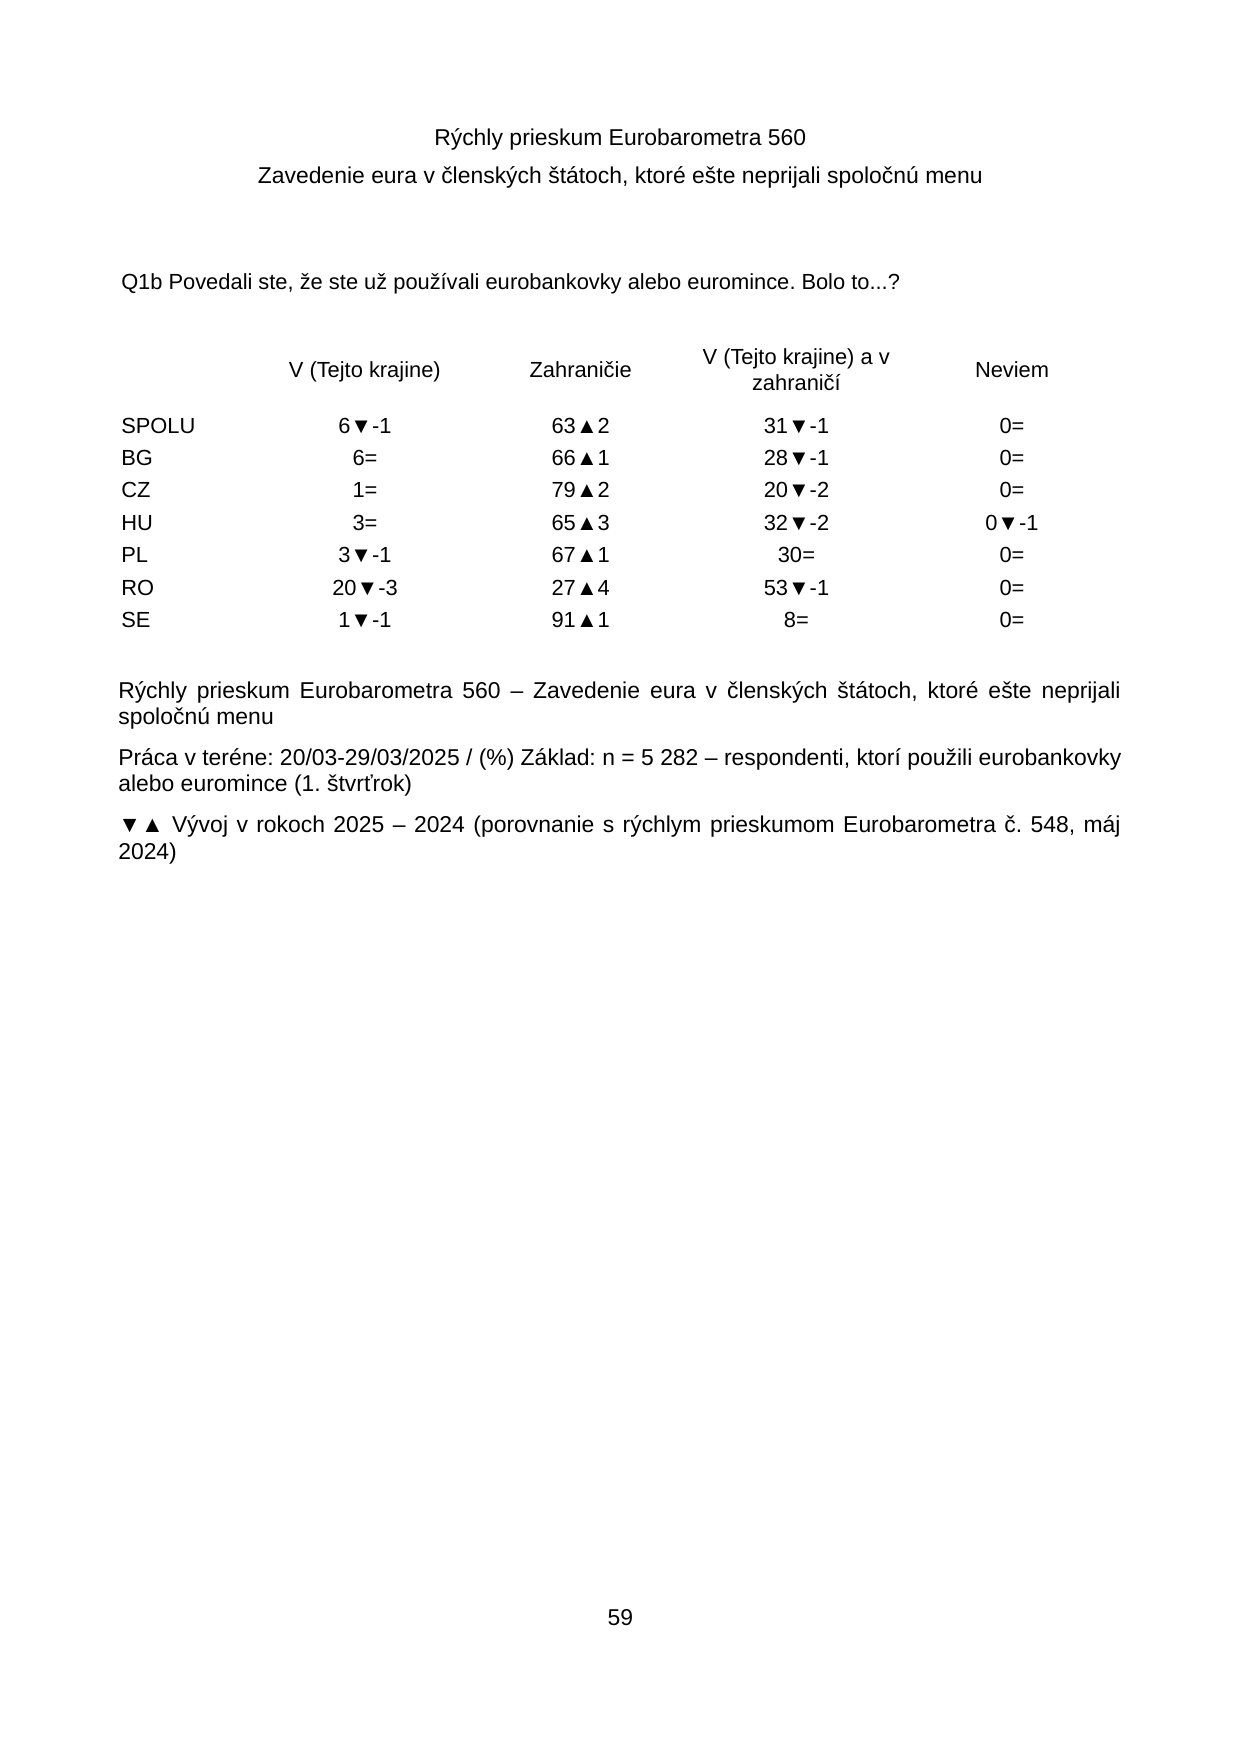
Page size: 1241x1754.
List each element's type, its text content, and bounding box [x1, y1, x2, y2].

table_cell [688, 298, 904, 330]
table_cell 1= [257, 474, 472, 506]
table_cell [118, 330, 257, 409]
table_cell 0= [904, 474, 1120, 506]
table_cell 0= [904, 571, 1120, 603]
table_cell PL [118, 539, 257, 571]
table_header Q1b Povedali ste, že ste už používali eurobankovky alebo euromince. Bolo to...? [118, 265, 1120, 297]
table_cell 32▼-2 [688, 506, 904, 539]
table_cell 0▼-1 [904, 506, 1120, 539]
text ▼▲ Vývoj v rokoch 2025 – 2024 (porovnanie s rýchlym prieskumom Eurobarometra č. 548, máj 2024) [118, 811, 1122, 864]
table_cell Neviem [904, 330, 1120, 409]
table_cell [904, 298, 1120, 330]
table_cell [473, 298, 688, 330]
table_cell 91▲1 [473, 604, 688, 636]
table_cell 3▼-1 [257, 539, 472, 571]
table_cell 63▲2 [473, 409, 688, 441]
text Práca v teréne: 20/03-29/03/2025 / (%) Základ: n = 5 282 – respondenti, ktorí použili eurobankovky alebo euromince (1. štvrťrok) [118, 744, 1122, 797]
table_cell 53▼-1 [688, 571, 904, 603]
table_cell SPOLU [118, 409, 257, 441]
table_cell 8= [688, 604, 904, 636]
table_cell 66▲1 [473, 441, 688, 474]
table_cell 0= [904, 539, 1120, 571]
table_cell 6= [257, 441, 472, 474]
table_cell 79▲2 [473, 474, 688, 506]
table_cell HU [118, 506, 257, 539]
table_cell 65▲3 [473, 506, 688, 539]
table_cell 67▲1 [473, 539, 688, 571]
table_cell CZ [118, 474, 257, 506]
table_cell 30= [688, 539, 904, 571]
table_cell SE [118, 604, 257, 636]
table_cell 1▼-1 [257, 604, 472, 636]
table_cell BG [118, 441, 257, 474]
table_cell 0= [904, 441, 1120, 474]
table_cell V (Tejto krajine) a v zahraničí [688, 330, 904, 409]
text Rýchly prieskum Eurobarometra 560 – Zavedenie eura v členských štátoch, ktoré ešte neprijali spoločnú menu [118, 677, 1122, 729]
table_cell 20▼-3 [257, 571, 472, 603]
table_cell 3= [257, 506, 472, 539]
table_cell 6▼-1 [257, 409, 472, 441]
table_cell V (Tejto krajine) [257, 330, 472, 409]
table_cell 27▲4 [473, 571, 688, 603]
table_cell RO [118, 571, 257, 603]
table_cell 0= [904, 409, 1120, 441]
table_cell Zahraničie [473, 330, 688, 409]
table_cell 20▼-2 [688, 474, 904, 506]
table_cell [257, 298, 472, 330]
table_cell 28▼-1 [688, 441, 904, 474]
table_cell 31▼-1 [688, 409, 904, 441]
table_cell [118, 298, 257, 330]
table_cell 0= [904, 604, 1120, 636]
